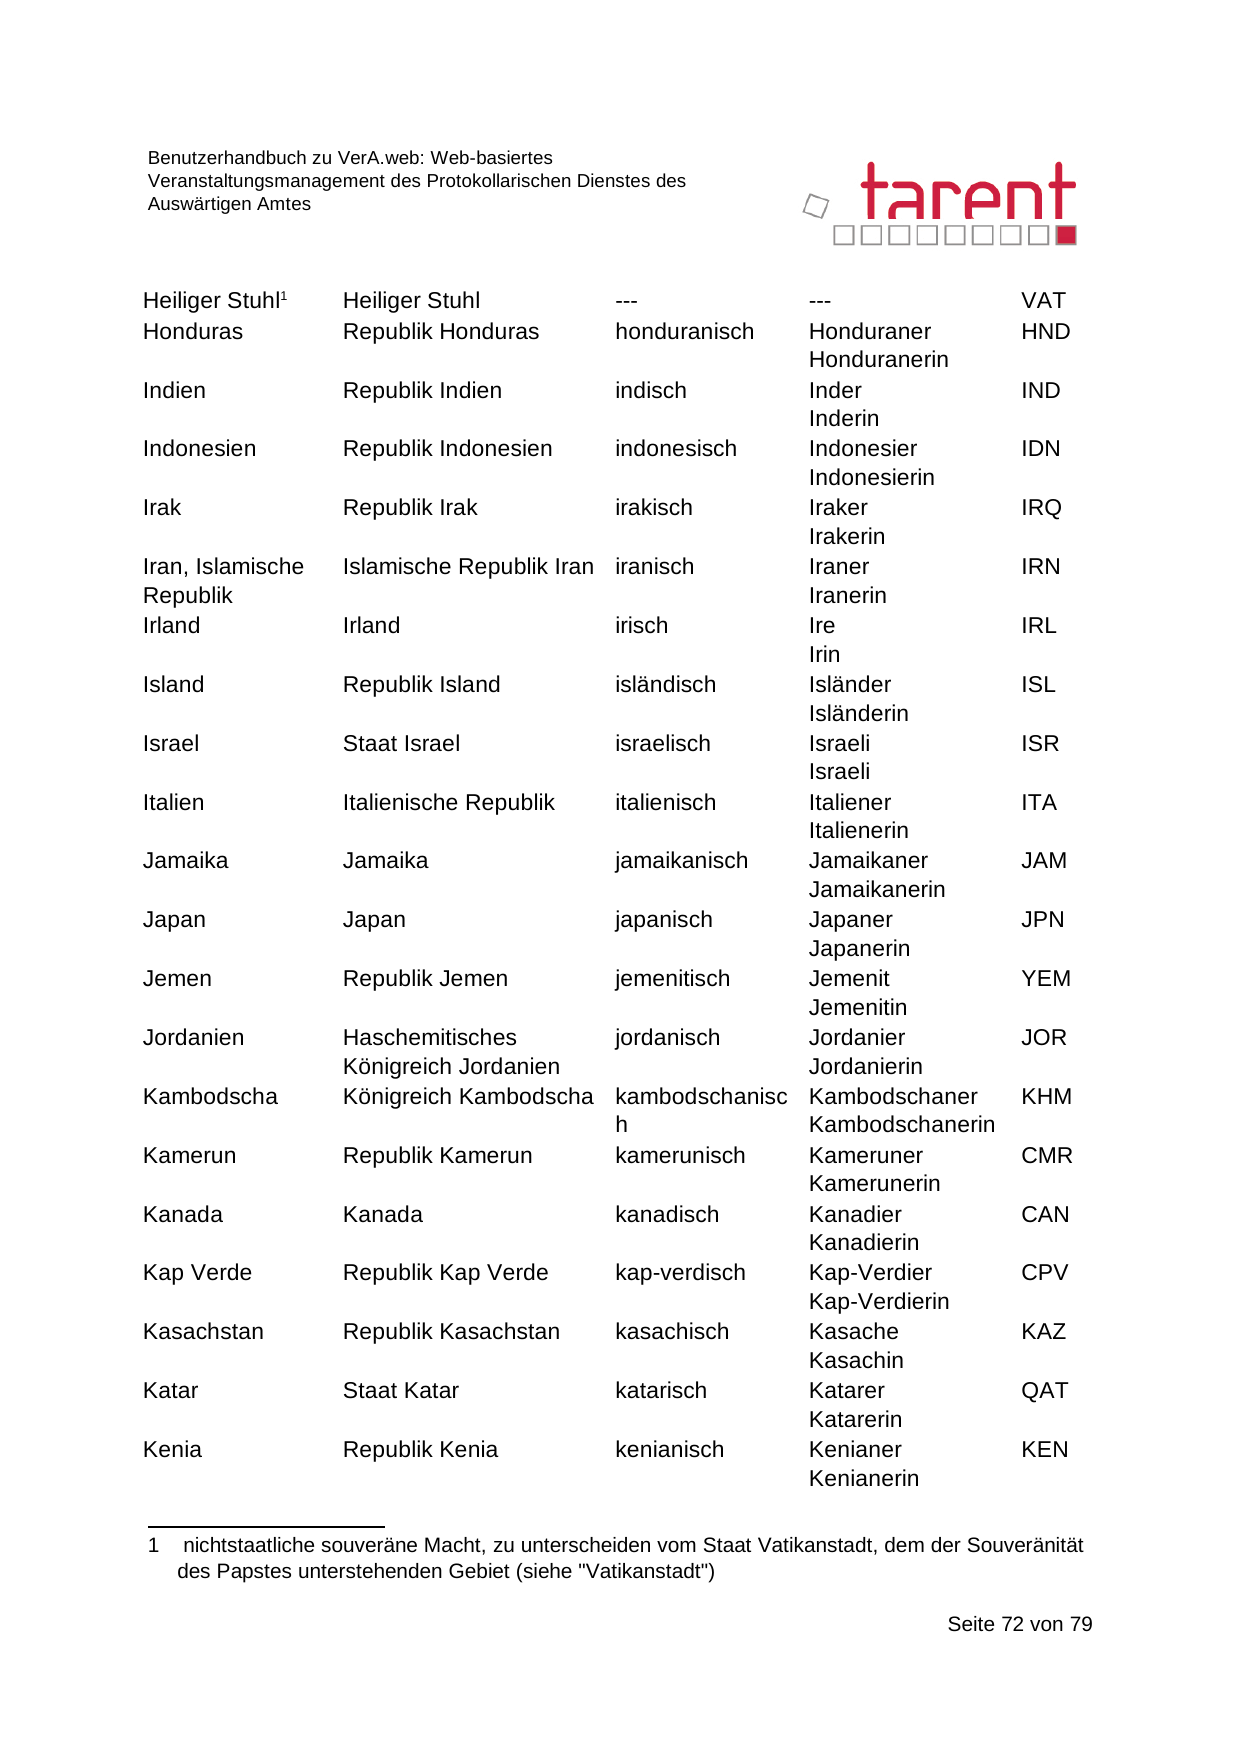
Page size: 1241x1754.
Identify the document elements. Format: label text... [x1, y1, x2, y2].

table_cell ISL [1014, 667, 1107, 726]
table_cell Jamaika [335, 844, 608, 902]
table_cell Haschemitisches Königreich Jordanien [335, 1020, 608, 1079]
table_cell Kanadier Kanadierin [801, 1197, 1014, 1256]
table_cell iranisch [608, 549, 801, 608]
table_cell Katar [135, 1373, 335, 1432]
table_cell kenianisch [608, 1432, 801, 1491]
table_cell Republik Island [335, 667, 608, 726]
table_cell Iraner Iranerin [801, 549, 1014, 608]
table_cell Jordanien [135, 1020, 335, 1079]
table_cell Republik Kenia [335, 1432, 608, 1491]
table_cell Republik Kamerun [335, 1138, 608, 1197]
table_cell Italien [135, 785, 335, 844]
table_cell --- [801, 284, 1014, 314]
table_cell Jordanier Jordanierin [801, 1020, 1014, 1079]
table_cell JPN [1014, 903, 1107, 961]
table_cell israelisch [608, 726, 801, 785]
table_cell Republik Indonesien [335, 432, 608, 491]
table_cell Inder Inderin [801, 373, 1014, 432]
table_cell kanadisch [608, 1197, 801, 1256]
table_cell Staat Katar [335, 1373, 608, 1432]
table_cell Jamaika [135, 844, 335, 902]
table_cell Jemenit Jemenitin [801, 961, 1014, 1020]
table_cell HND [1014, 314, 1107, 373]
table_cell Republik Irak [335, 491, 608, 549]
table_cell kasachisch [608, 1315, 801, 1373]
table_cell kambodschanisch [608, 1079, 801, 1138]
table_cell Ire Irin [801, 608, 1014, 667]
table_cell Irland [335, 608, 608, 667]
table_cell Israeli Israeli [801, 726, 1014, 785]
table_cell VAT [1014, 284, 1107, 314]
table_cell Kenia [135, 1432, 335, 1491]
table_cell irisch [608, 608, 801, 667]
table_cell Islamische Republik Iran [335, 549, 608, 608]
table_cell Heiliger Stuhl [335, 284, 608, 314]
table_cell indisch [608, 373, 801, 432]
table_cell Indien [135, 373, 335, 432]
table_cell isländisch [608, 667, 801, 726]
table_cell Irak [135, 491, 335, 549]
table_cell KAZ [1014, 1315, 1107, 1373]
table_cell Jemen [135, 961, 335, 1020]
table_cell Japan [335, 903, 608, 961]
table_cell Kamerun [135, 1138, 335, 1197]
table_cell Indonesien [135, 432, 335, 491]
table_cell ISR [1014, 726, 1107, 785]
table_cell kamerunisch [608, 1138, 801, 1197]
table_cell Jamaikaner Jamaikanerin [801, 844, 1014, 902]
table_cell Kameruner Kamerunerin [801, 1138, 1014, 1197]
table_cell CPV [1014, 1256, 1107, 1314]
table_cell IRN [1014, 549, 1107, 608]
table_cell Republik Kap Verde [335, 1256, 608, 1314]
table_cell Republik Indien [335, 373, 608, 432]
table_cell Königreich Kambodscha [335, 1079, 608, 1138]
table_cell IDN [1014, 432, 1107, 491]
table_cell CAN [1014, 1197, 1107, 1256]
table_cell QAT [1014, 1373, 1107, 1432]
table_cell IND [1014, 373, 1107, 432]
table_cell IRQ [1014, 491, 1107, 549]
table_cell Kasache Kasachin [801, 1315, 1014, 1373]
table_cell Israel [135, 726, 335, 785]
table_cell jordanisch [608, 1020, 801, 1079]
table_cell KEN [1014, 1432, 1107, 1491]
table_cell Kambodschaner Kambodschanerin [801, 1079, 1014, 1138]
table_cell Staat Israel [335, 726, 608, 785]
table_cell Katarer Katarerin [801, 1373, 1014, 1432]
table_cell katarisch [608, 1373, 801, 1432]
table_cell Japaner Japanerin [801, 903, 1014, 961]
table_cell Heiliger Stuhl [135, 284, 335, 314]
table_cell Republik Honduras [335, 314, 608, 373]
table_cell JOR [1014, 1020, 1107, 1079]
table_cell jamaikanisch [608, 844, 801, 902]
table_cell Japan [135, 903, 335, 961]
table_cell Kanada [335, 1197, 608, 1256]
table_cell Kenianer Kenianerin [801, 1432, 1014, 1491]
table_cell irakisch [608, 491, 801, 549]
table_cell japanisch [608, 903, 801, 961]
table_cell KHM [1014, 1079, 1107, 1138]
table_cell Kambodscha [135, 1079, 335, 1138]
table_cell Honduraner Honduranerin [801, 314, 1014, 373]
table_cell Italiener Italienerin [801, 785, 1014, 844]
table_cell Iran, Islamische Republik [135, 549, 335, 608]
table_cell Republik Kasachstan [335, 1315, 608, 1373]
table_cell Irland [135, 608, 335, 667]
table_cell Island [135, 667, 335, 726]
table_cell Republik Jemen [335, 961, 608, 1020]
table_cell indonesisch [608, 432, 801, 491]
table_cell honduranisch [608, 314, 801, 373]
table_cell Iraker Irakerin [801, 491, 1014, 549]
table_cell Honduras [135, 314, 335, 373]
table_cell italienisch [608, 785, 801, 844]
table_cell Indonesier Indonesierin [801, 432, 1014, 491]
table_cell CMR [1014, 1138, 1107, 1197]
table_cell Kanada [135, 1197, 335, 1256]
table_cell ITA [1014, 785, 1107, 844]
table_cell Kasachstan [135, 1315, 335, 1373]
table_cell Kap Verde [135, 1256, 335, 1314]
table_cell Isländer Isländerin [801, 667, 1014, 726]
picture [790, 151, 1091, 255]
table_cell Italienische Republik [335, 785, 608, 844]
table_cell YEM [1014, 961, 1107, 1020]
table_cell JAM [1014, 844, 1107, 902]
table_cell --- [608, 284, 801, 314]
table_cell Kap‑Verdier Kap‑Verdierin [801, 1256, 1014, 1314]
table_cell jemenitisch [608, 961, 801, 1020]
table_cell IRL [1014, 608, 1107, 667]
table_cell kap‑verdisch [608, 1256, 801, 1314]
